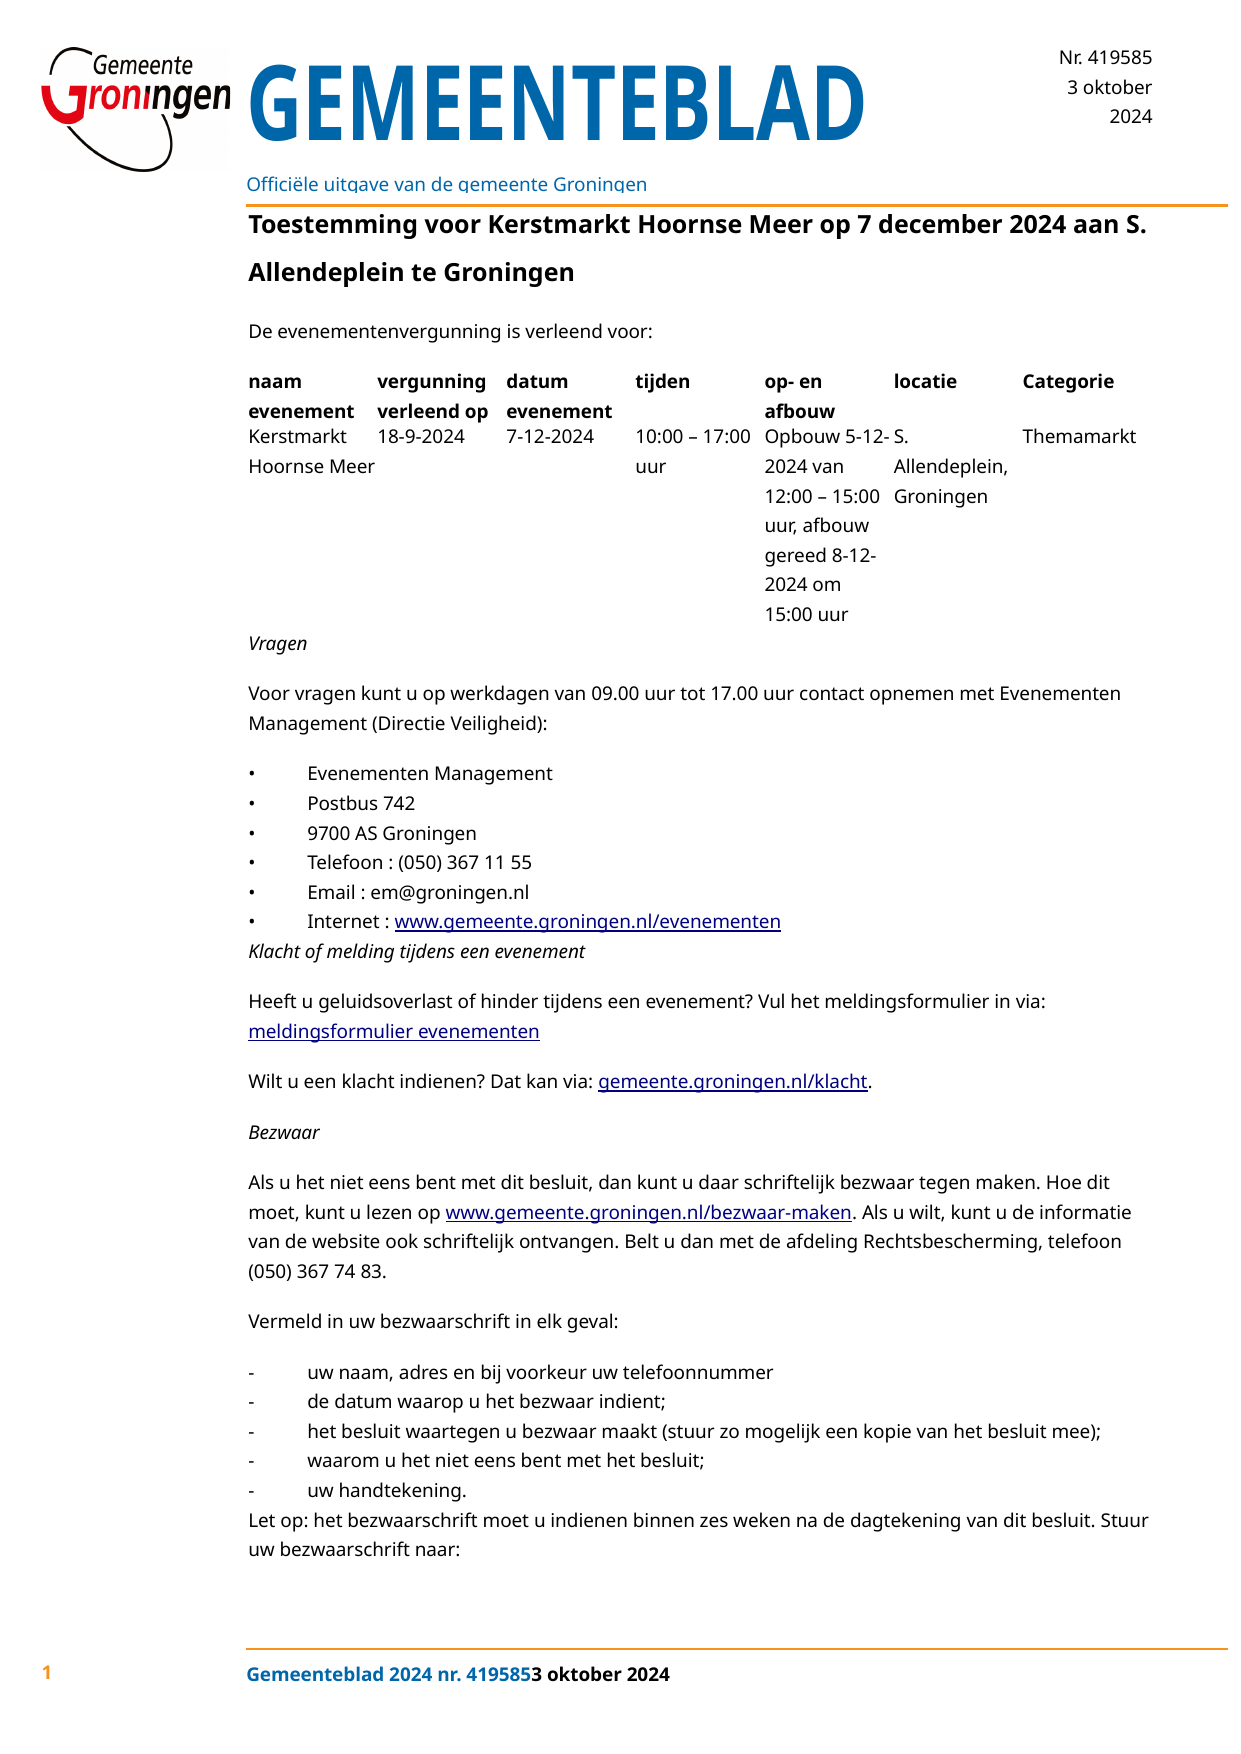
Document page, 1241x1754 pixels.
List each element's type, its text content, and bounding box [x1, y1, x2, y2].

list uw naam, adres en bij voorkeur uw telefoonnummer [248, 1359, 1152, 1385]
list de datum waarop u het bezwaar indient; [248, 1388, 1152, 1414]
table_header locatie [894, 369, 1022, 424]
text Toestemming voor Kerstmarkt Hoornse Meer op 7 december 2024 aan S. Allendeplein te Groningen [248, 207, 1152, 288]
table_cell Opbouw 5-12-2024 van 12:00 – 15:00 uur, afbouw gereed 8-12-2024 om 15:00 uur [764, 424, 893, 627]
list Evenementen Management [248, 761, 1152, 786]
table_header vergunning verleend op [377, 369, 506, 424]
list uw handtekening. [248, 1477, 1152, 1503]
text Let op: het bezwaarschrift moet u indienen binnen zes weken na de dagtekening van dit besluit. Stuur uw bezwaarschrift naar: [248, 1507, 1152, 1562]
table_cell 18-9-2024 [377, 424, 506, 627]
table_header datum evenement [506, 369, 635, 424]
text Als u het niet eens bent met dit besluit, dan kunt u daar schriftelijk bezwaar tegen maken. Hoe dit moet, kunt u lezen op www.gemeente.groningen.nl/bezwaar-maken. Als u wilt, kunt u de informatie van de website ook schriftelijk ontvangen. Belt u dan met de afdeling Rechtsbescherming, telefoon (050) 367 74 83. [248, 1169, 1152, 1284]
list 9700 AS Groningen [248, 820, 1152, 846]
table_cell S. Allendeplein, Groningen [894, 424, 1022, 627]
list Internet : www.gemeente.groningen.nl/evenementen [248, 908, 1152, 934]
table_cell Themamarkt [1023, 424, 1152, 627]
text Bezwaar [248, 1119, 1152, 1145]
table_cell 10:00 – 17:00 uur [635, 424, 764, 627]
text Wilt u een klacht indienen? Dat kan via: gemeente.groningen.nl/klacht. [248, 1068, 1152, 1094]
table_header op- en afbouw [764, 369, 893, 424]
list Telefoon : (050) 367 11 55 [248, 849, 1152, 875]
table_cell 7-12-2024 [506, 424, 635, 627]
table_cell Kerstmarkt Hoornse Meer [248, 424, 377, 627]
table_header Categorie [1023, 369, 1152, 424]
list Postbus 742 [248, 790, 1152, 816]
text Vragen [248, 630, 1152, 656]
text Voor vragen kunt u op werkdagen van 09.00 uur tot 17.00 uur contact opnemen met Evenementen Management (Directie Veiligheid): [248, 681, 1152, 736]
table_header tijden [635, 369, 764, 424]
list Email : em@groningen.nl [248, 879, 1152, 905]
text Heeft u geluidsoverlast of hinder tijdens een evenement? Vul het meldingsformulier in via: meldingsformulier evenementen [248, 988, 1152, 1044]
text Klacht of melding tijdens een evenement [248, 938, 1152, 964]
list het besluit waartegen u bezwaar maakt (stuur zo mogelijk een kopie van het besluit mee); [248, 1418, 1152, 1444]
text De evenementenvergunning is verleend voor: [248, 318, 1152, 344]
text Vermeld in uw bezwaarschrift in elk geval: [248, 1308, 1152, 1334]
table_header naam evenement [248, 369, 377, 424]
picture [41, 47, 231, 172]
list waarom u het niet eens bent met het besluit; [248, 1448, 1152, 1473]
